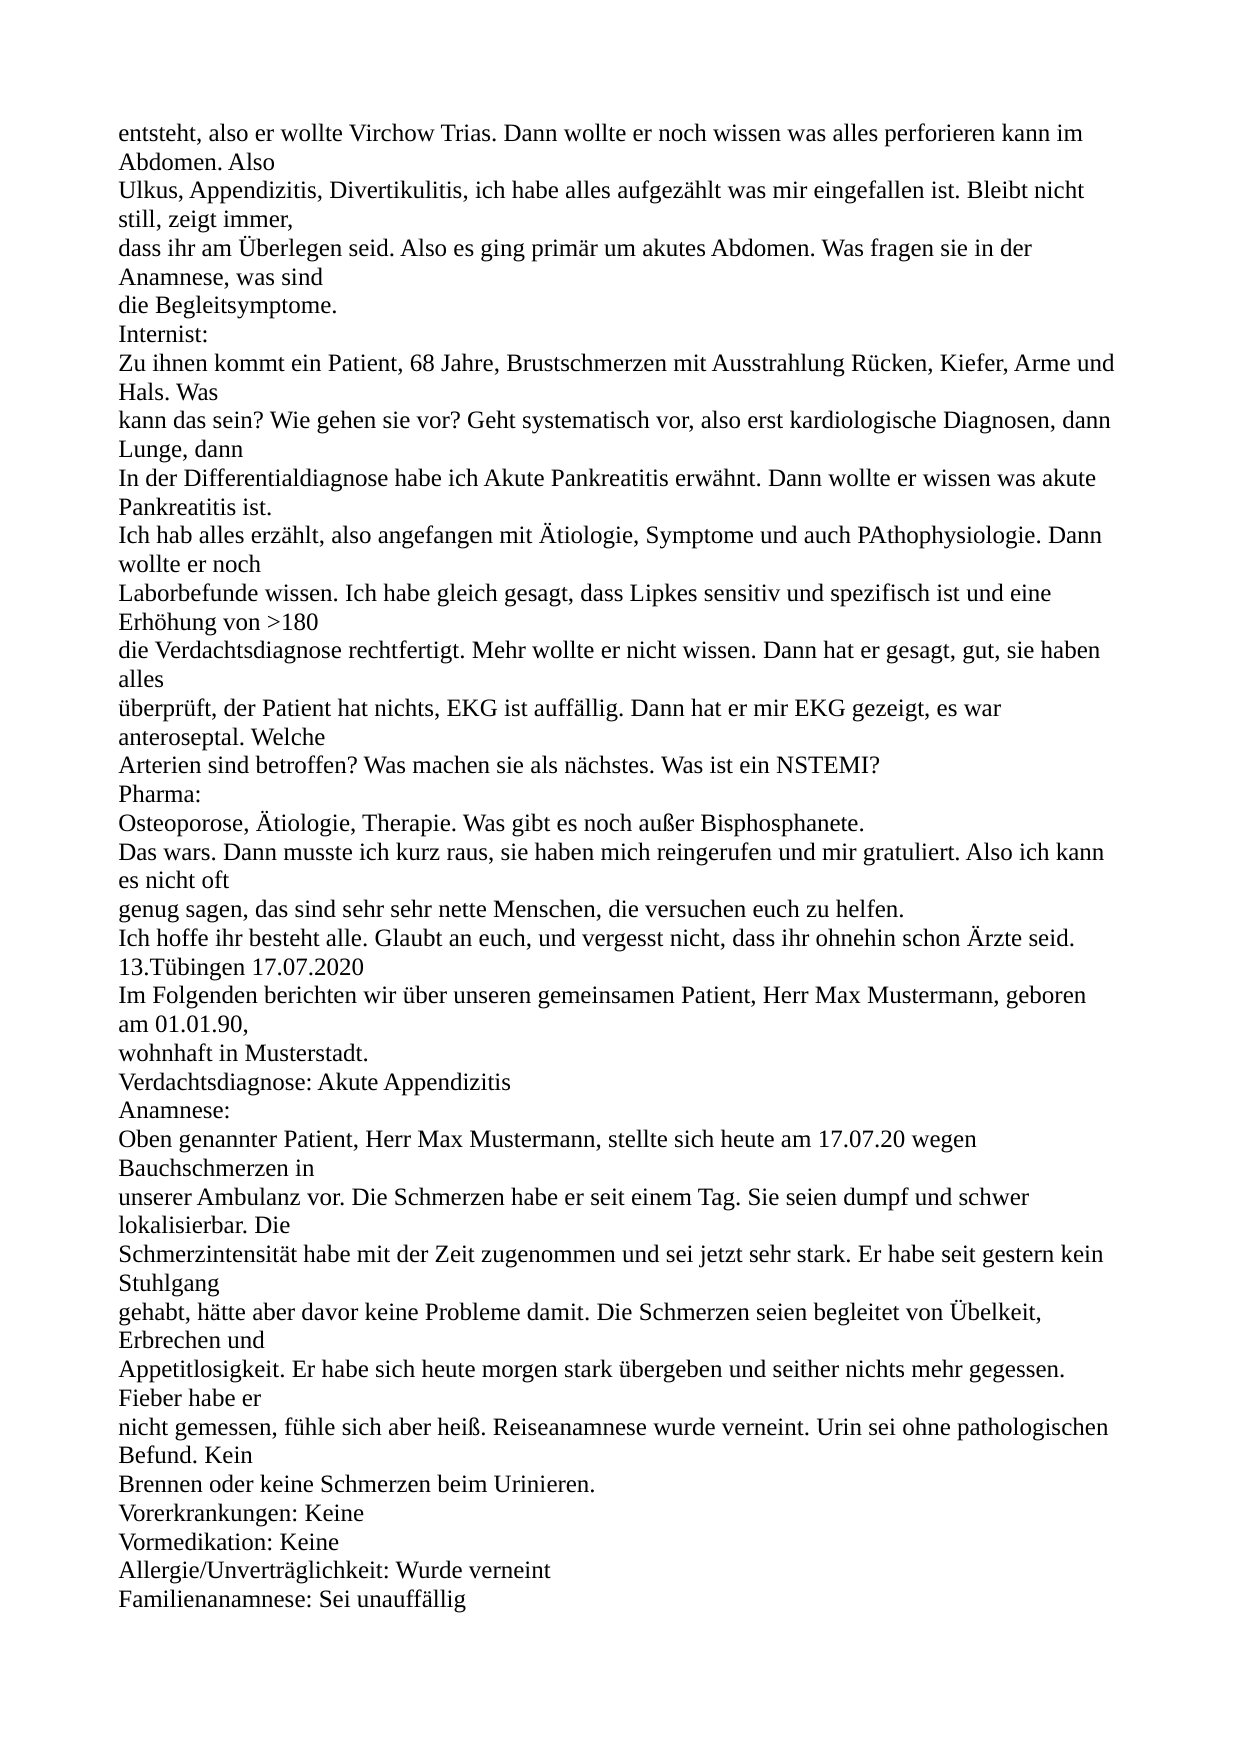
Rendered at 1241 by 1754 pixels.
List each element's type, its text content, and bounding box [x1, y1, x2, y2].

text die Begleitsymptome. [118, 291, 1122, 319]
text wohnhaft in Musterstadt. [118, 1038, 1122, 1067]
text Verdachtsdiagnose: Akute Appendizitis [118, 1067, 1122, 1096]
text Vormedikation: Keine [118, 1527, 1122, 1556]
text Oben genannter Patient, Herr Max Mustermann, stellte sich heute am 17.07.20 wegen Bauchschmerzen in [118, 1124, 1122, 1182]
text Brennen oder keine Schmerzen beim Urinieren. [118, 1469, 1122, 1498]
text überprüft, der Patient hat nichts, EKG ist auffällig. Dann hat er mir EKG gezeigt, es war anteroseptal. Welche [118, 693, 1122, 751]
text Familienanamnese: Sei unauffällig [118, 1584, 1122, 1613]
text 13.Tübingen 17.07.2020 [118, 952, 1122, 981]
text Schmerzintensität habe mit der Zeit zugenommen und sei jetzt sehr stark. Er habe seit gestern kein Stuhlgang [118, 1239, 1122, 1297]
text Laborbefunde wissen. Ich habe gleich gesagt, dass Lipkes sensitiv und spezifisch ist und eine Erhöhung von >180 [118, 578, 1122, 636]
text die Verdachtsdiagnose rechtfertigt. Mehr wollte er nicht wissen. Dann hat er gesagt, gut, sie haben alles [118, 636, 1122, 693]
text Pharma: [118, 779, 1122, 808]
text In der Differentialdiagnose habe ich Akute Pankreatitis erwähnt. Dann wollte er wissen was akute Pankreatitis ist. [118, 463, 1122, 521]
text Vorerkrankungen: Keine [118, 1498, 1122, 1527]
text Internist: [118, 319, 1122, 348]
text Osteoporose, Ätiologie, Therapie. Was gibt es noch außer Bisphosphanete. [118, 808, 1122, 837]
text Das wars. Dann musste ich kurz raus, sie haben mich reingerufen und mir gratuliert. Also ich kann es nicht oft [118, 837, 1122, 894]
text Ulkus, Appendizitis, Divertikulitis, ich habe alles aufgezählt was mir eingefallen ist. Bleibt nicht still, zeigt immer, [118, 176, 1122, 233]
text Im Folgenden berichten wir über unseren gemeinsamen Patient, Herr Max Mustermann, geboren am 01.01.90, [118, 981, 1122, 1038]
text dass ihr am Überlegen seid. Also es ging primär um akutes Abdomen. Was fragen sie in der Anamnese, was sind [118, 233, 1122, 291]
text Ich hab alles erzählt, also angefangen mit Ätiologie, Symptome und auch PAthophysiologie. Dann wollte er noch [118, 521, 1122, 578]
text gehabt, hätte aber davor keine Probleme damit. Die Schmerzen seien begleitet von Übelkeit, Erbrechen und [118, 1297, 1122, 1354]
text Zu ihnen kommt ein Patient, 68 Jahre, Brustschmerzen mit Ausstrahlung Rücken, Kiefer, Arme und Hals. Was [118, 348, 1122, 406]
text Ich hoffe ihr besteht alle. Glaubt an euch, und vergesst nicht, dass ihr ohnehin schon Ärzte seid. [118, 923, 1122, 952]
text Appetitlosigkeit. Er habe sich heute morgen stark übergeben und seither nichts mehr gegessen. Fieber habe er [118, 1354, 1122, 1412]
text Allergie/Unverträglichkeit: Wurde verneint [118, 1556, 1122, 1584]
text unserer Ambulanz vor. Die Schmerzen habe er seit einem Tag. Sie seien dumpf und schwer lokalisierbar. Die [118, 1182, 1122, 1239]
text kann das sein? Wie gehen sie vor? Geht systematisch vor, also erst kardiologische Diagnosen, dann Lunge, dann [118, 406, 1122, 463]
text nicht gemessen, fühle sich aber heiß. Reiseanamnese wurde verneint. Urin sei ohne pathologischen Befund. Kein [118, 1412, 1122, 1469]
text Arterien sind betroffen? Was machen sie als nächstes. Was ist ein NSTEMI? [118, 751, 1122, 779]
text entsteht, also er wollte Virchow Trias. Dann wollte er noch wissen was alles perforieren kann im Abdomen. Also [118, 118, 1122, 176]
text genug sagen, das sind sehr sehr nette Menschen, die versuchen euch zu helfen. [118, 894, 1122, 923]
text Anamnese: [118, 1096, 1122, 1124]
